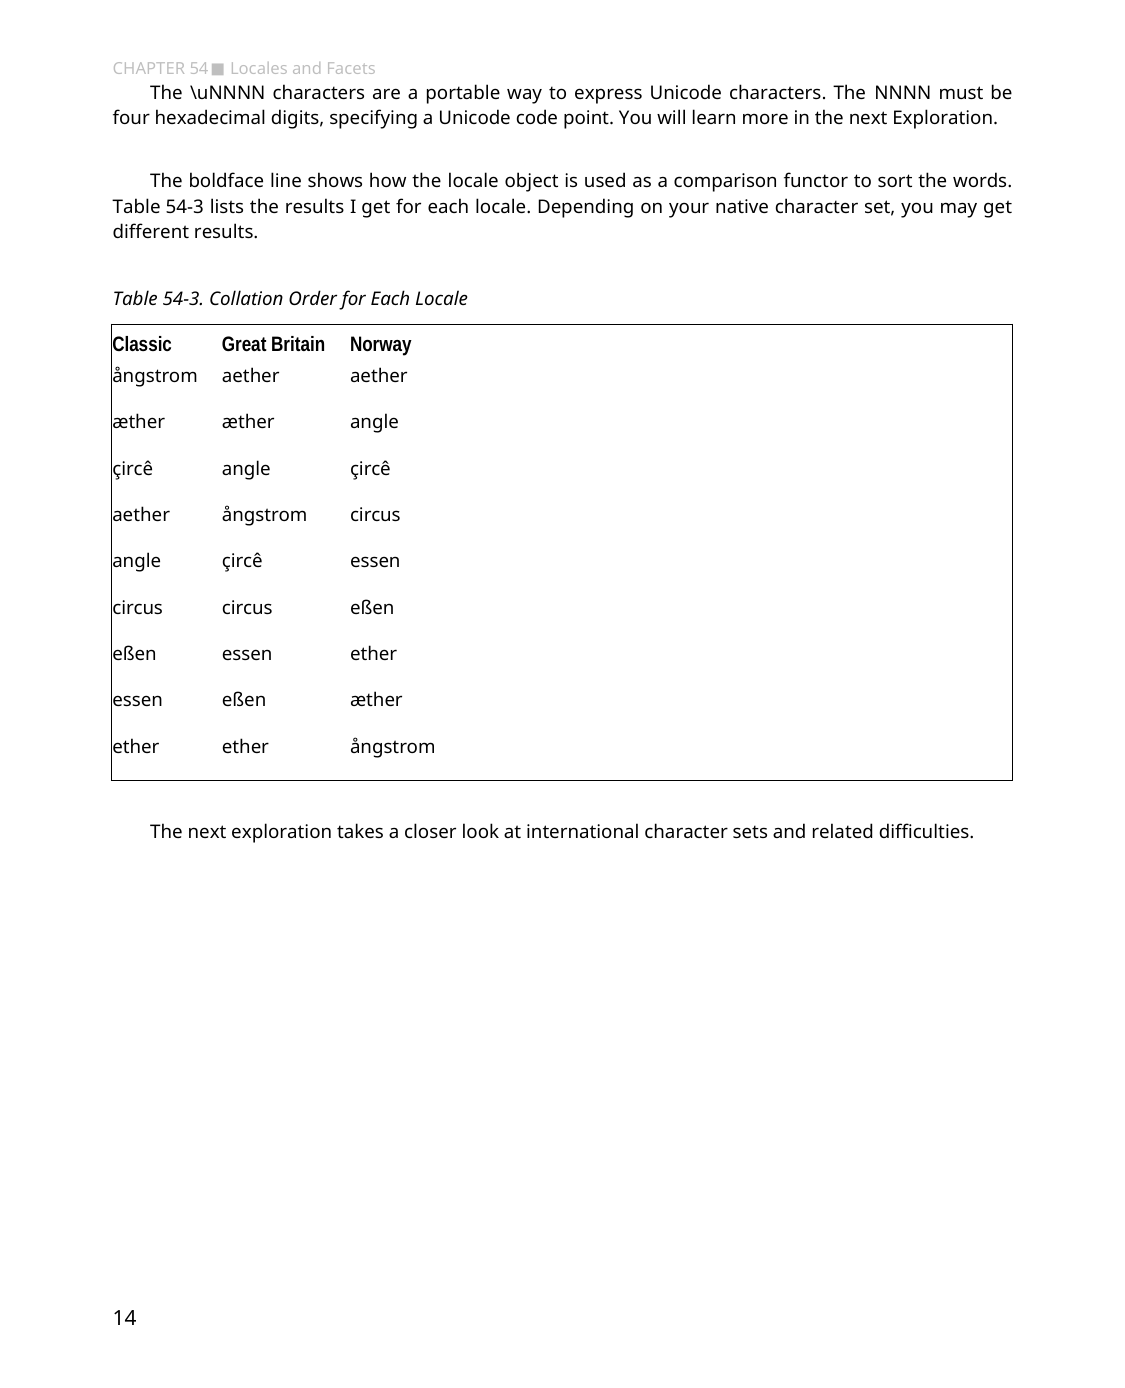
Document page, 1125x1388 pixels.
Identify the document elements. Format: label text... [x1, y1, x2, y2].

table_cell æther [221, 409, 349, 455]
text The \uNNNN characters are a portable way to express Unicode characters. The NNNN must be four hexadecimal digits, specifying a Unicode code point. You will learn more in the next Exploration. [112, 79, 1012, 130]
table_cell circus [221, 594, 349, 640]
table_cell eßen [221, 687, 349, 733]
table_cell circus [112, 594, 221, 640]
table_cell ångstrom [349, 733, 1012, 779]
table_cell essen [221, 640, 349, 687]
table_cell çircê [112, 455, 221, 501]
table_cell aether [112, 501, 221, 548]
table_cell circus [349, 501, 1012, 548]
table_cell çircê [221, 548, 349, 594]
table_cell ångstrom [112, 362, 221, 409]
table_cell ether [221, 733, 349, 779]
table_cell çircê [349, 455, 1012, 501]
table_cell essen [349, 548, 1012, 594]
table_cell aether [221, 362, 349, 409]
table_cell ether [112, 733, 221, 779]
text The next exploration takes a closer look at international character sets and related difficulties. [112, 818, 1012, 843]
table_cell eßen [112, 640, 221, 687]
text Table 54‑3. Collation Order for Each Locale [112, 286, 1012, 311]
table_header Classic [112, 325, 221, 362]
table_cell ether [349, 640, 1012, 687]
table_header Norway [349, 325, 1012, 362]
table_cell angle [112, 548, 221, 594]
table_cell essen [112, 687, 221, 733]
table_header Great Britain [221, 325, 349, 362]
table_cell eßen [349, 594, 1012, 640]
table_cell ångstrom [221, 501, 349, 548]
text The boldface line shows how the locale object is used as a comparison functor to sort the words. Table 54‑3 lists the results I get for each locale. Depending on your native character set, you may get different results. [112, 167, 1012, 244]
table_cell æther [349, 687, 1012, 733]
table_cell aether [349, 362, 1012, 409]
table_cell angle [221, 455, 349, 501]
table_cell æther [112, 409, 221, 455]
table_cell angle [349, 409, 1012, 455]
